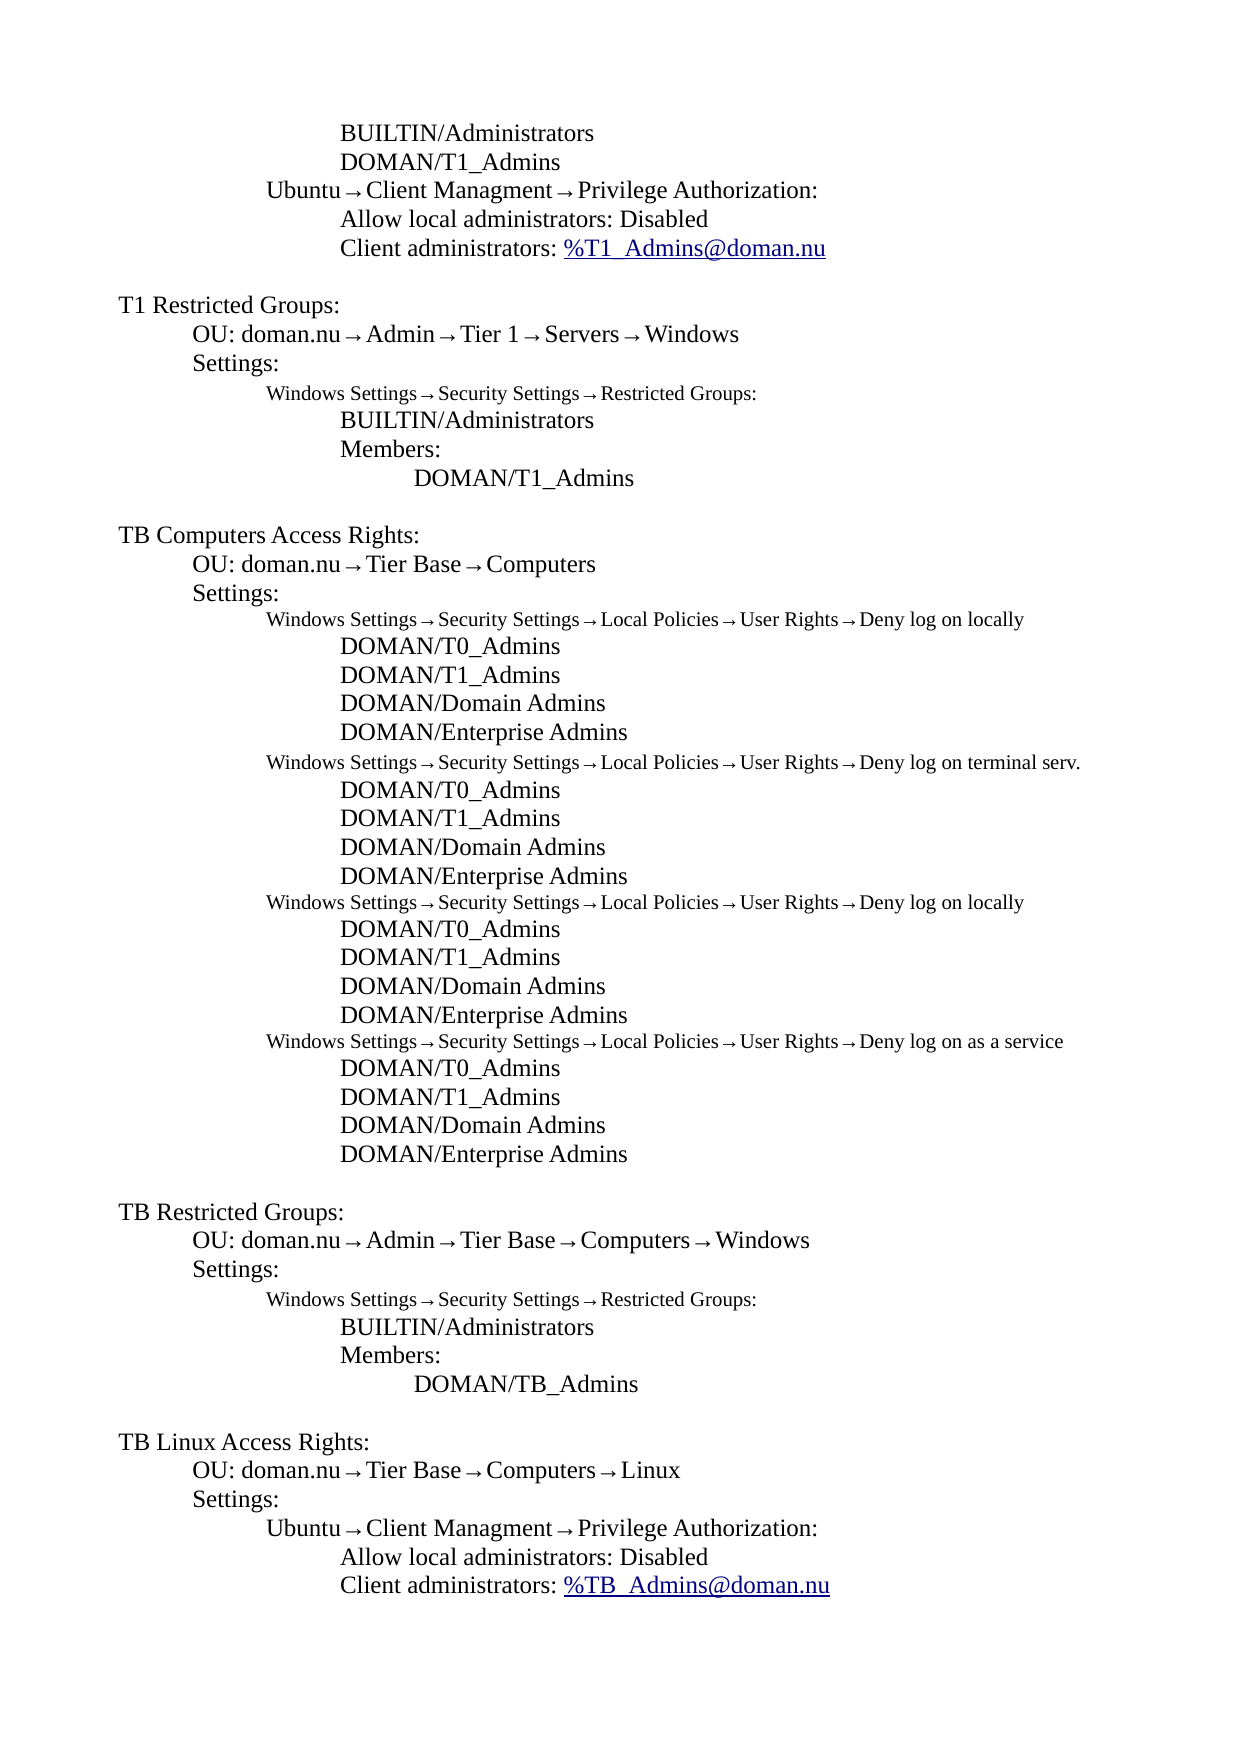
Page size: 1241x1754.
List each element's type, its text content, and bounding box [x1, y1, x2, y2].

text DOMAN/T1_Admins [118, 660, 1122, 688]
text Settings: [118, 1484, 1122, 1513]
text DOMAN/T1_Admins [118, 942, 1122, 971]
text DOMAN/T0_Admins [118, 775, 1122, 803]
text Ubuntu→Client Managment→Privilege Authorization: [118, 1513, 1122, 1542]
text Windows Settings→Security Settings→Local Policies→User Rights→Deny log on locally [118, 607, 1122, 631]
text TB Computers Access Rights: [118, 521, 1122, 549]
text DOMAN/T0_Admins [118, 631, 1122, 660]
text OU: doman.nu→Admin→Tier 1→Servers→Windows [118, 319, 1122, 348]
text OU: doman.nu→Tier Base→Computers→Linux [118, 1455, 1122, 1484]
text T1 Restricted Groups: [118, 291, 1122, 319]
text Windows Settings→Security Settings→Local Policies→User Rights→Deny log on as a service [118, 1029, 1122, 1053]
text DOMAN/Domain Admins [118, 832, 1122, 861]
text DOMAN/T1_Admins [118, 1082, 1122, 1110]
text Windows Settings→Security Settings→Restricted Groups: [118, 377, 1122, 406]
text Members: [118, 1340, 1122, 1369]
text Allow local administrators: Disabled [118, 1542, 1122, 1570]
text Client administrators: %T1_Admins@doman.nu [118, 233, 1122, 262]
text Settings: [118, 1254, 1122, 1283]
text Windows Settings→Security Settings→Local Policies→User Rights→Deny log on terminal serv. [118, 746, 1122, 775]
text OU: doman.nu→Tier Base→Computers [118, 549, 1122, 578]
text BUILTIN/Administrators [118, 406, 1122, 434]
text TB Linux Access Rights: [118, 1427, 1122, 1455]
text DOMAN/T0_Admins [118, 914, 1122, 942]
text Settings: [118, 348, 1122, 377]
text DOMAN/Enterprise Admins [118, 717, 1122, 746]
text BUILTIN/Administrators [118, 118, 1122, 147]
text DOMAN/Enterprise Admins [118, 1000, 1122, 1029]
text Members: [118, 434, 1122, 463]
text BUILTIN/Administrators [118, 1312, 1122, 1340]
text DOMAN/Enterprise Admins [118, 861, 1122, 890]
text Client administrators: %TB_Admins@doman.nu [118, 1570, 1122, 1599]
text OU: doman.nu→Admin→Tier Base→Computers→Windows [118, 1225, 1122, 1254]
text DOMAN/Domain Admins [118, 688, 1122, 717]
text Windows Settings→Security Settings→Restricted Groups: [118, 1283, 1122, 1312]
text DOMAN/T0_Admins [118, 1053, 1122, 1082]
text DOMAN/T1_Admins [118, 147, 1122, 176]
text Windows Settings→Security Settings→Local Policies→User Rights→Deny log on locally [118, 890, 1122, 914]
text DOMAN/Domain Admins [118, 1110, 1122, 1139]
text Settings: [118, 578, 1122, 607]
text DOMAN/Enterprise Admins [118, 1139, 1122, 1168]
text DOMAN/TB_Admins [118, 1369, 1122, 1398]
text Allow local administrators: Disabled [118, 204, 1122, 233]
text DOMAN/Domain Admins [118, 971, 1122, 1000]
text DOMAN/T1_Admins [118, 463, 1122, 492]
text Ubuntu→Client Managment→Privilege Authorization: [118, 176, 1122, 204]
text DOMAN/T1_Admins [118, 803, 1122, 832]
text TB Restricted Groups: [118, 1197, 1122, 1225]
